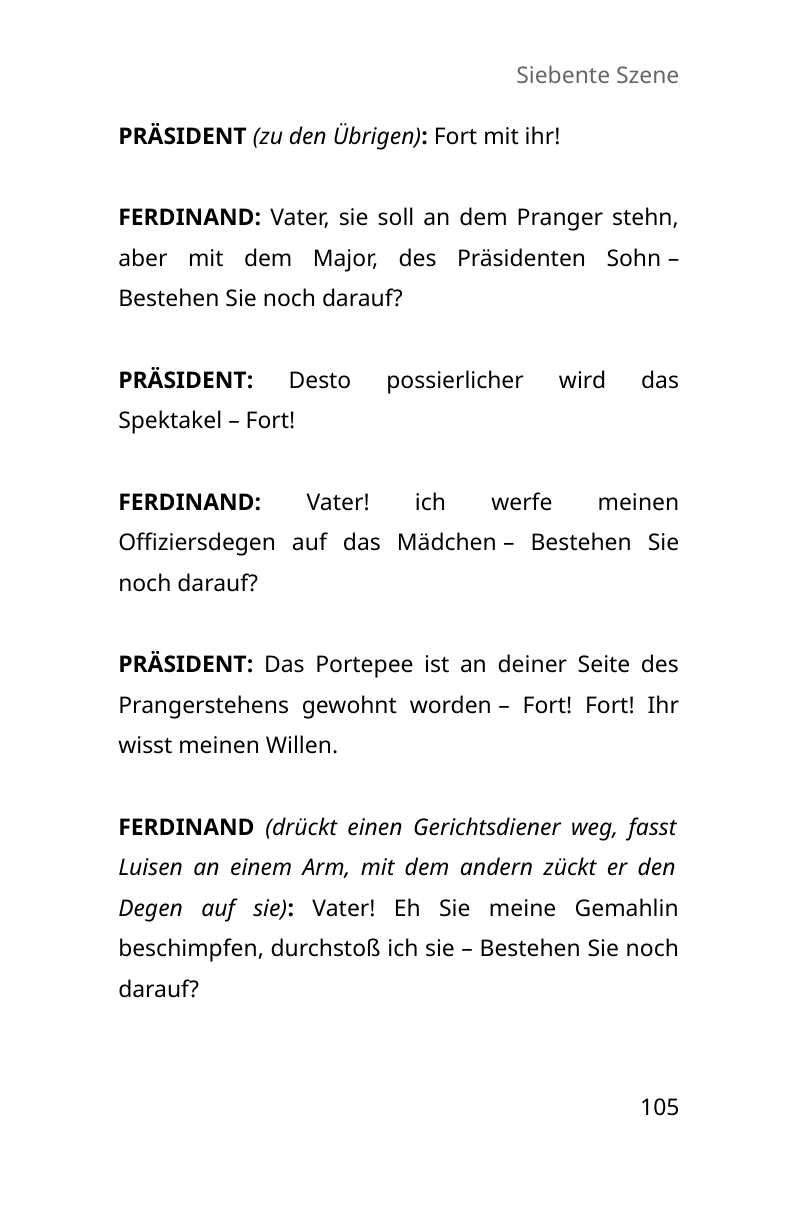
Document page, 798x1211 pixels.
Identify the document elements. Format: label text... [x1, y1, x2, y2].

text FERDINAND: Vater, sie soll an dem Pranger stehn, aber mit dem Major, des Präsidenten Sohn – Bestehen Sie noch darauf? [118, 172, 679, 313]
text PRÄSIDENT (zu den Übrigen): Fort mit ihr! [118, 120, 679, 151]
text FERDINAND (drückt einen Gerichtsdiener weg, fasst Luisen an einem Arm, mit dem andern zückt er den Degen auf sie): Vater! Eh Sie meine Gemahlin beschimpfen, durchstoß ich sie – Bestehen Sie noch darauf? [118, 782, 679, 1004]
text PRÄSIDENT: Desto possierlicher wird das Spektakel – Fort! [118, 335, 679, 435]
text FERDINAND: Vater! ich werfe meinen Offiziersdegen auf das Mädchen – Bestehen Sie noch darauf? [118, 457, 679, 598]
text PRÄSIDENT: Das Portepee ist an deiner Seite des Prangerstehens gewohnt worden – Fort! Fort! Ihr wisst meinen Willen. [118, 619, 679, 760]
